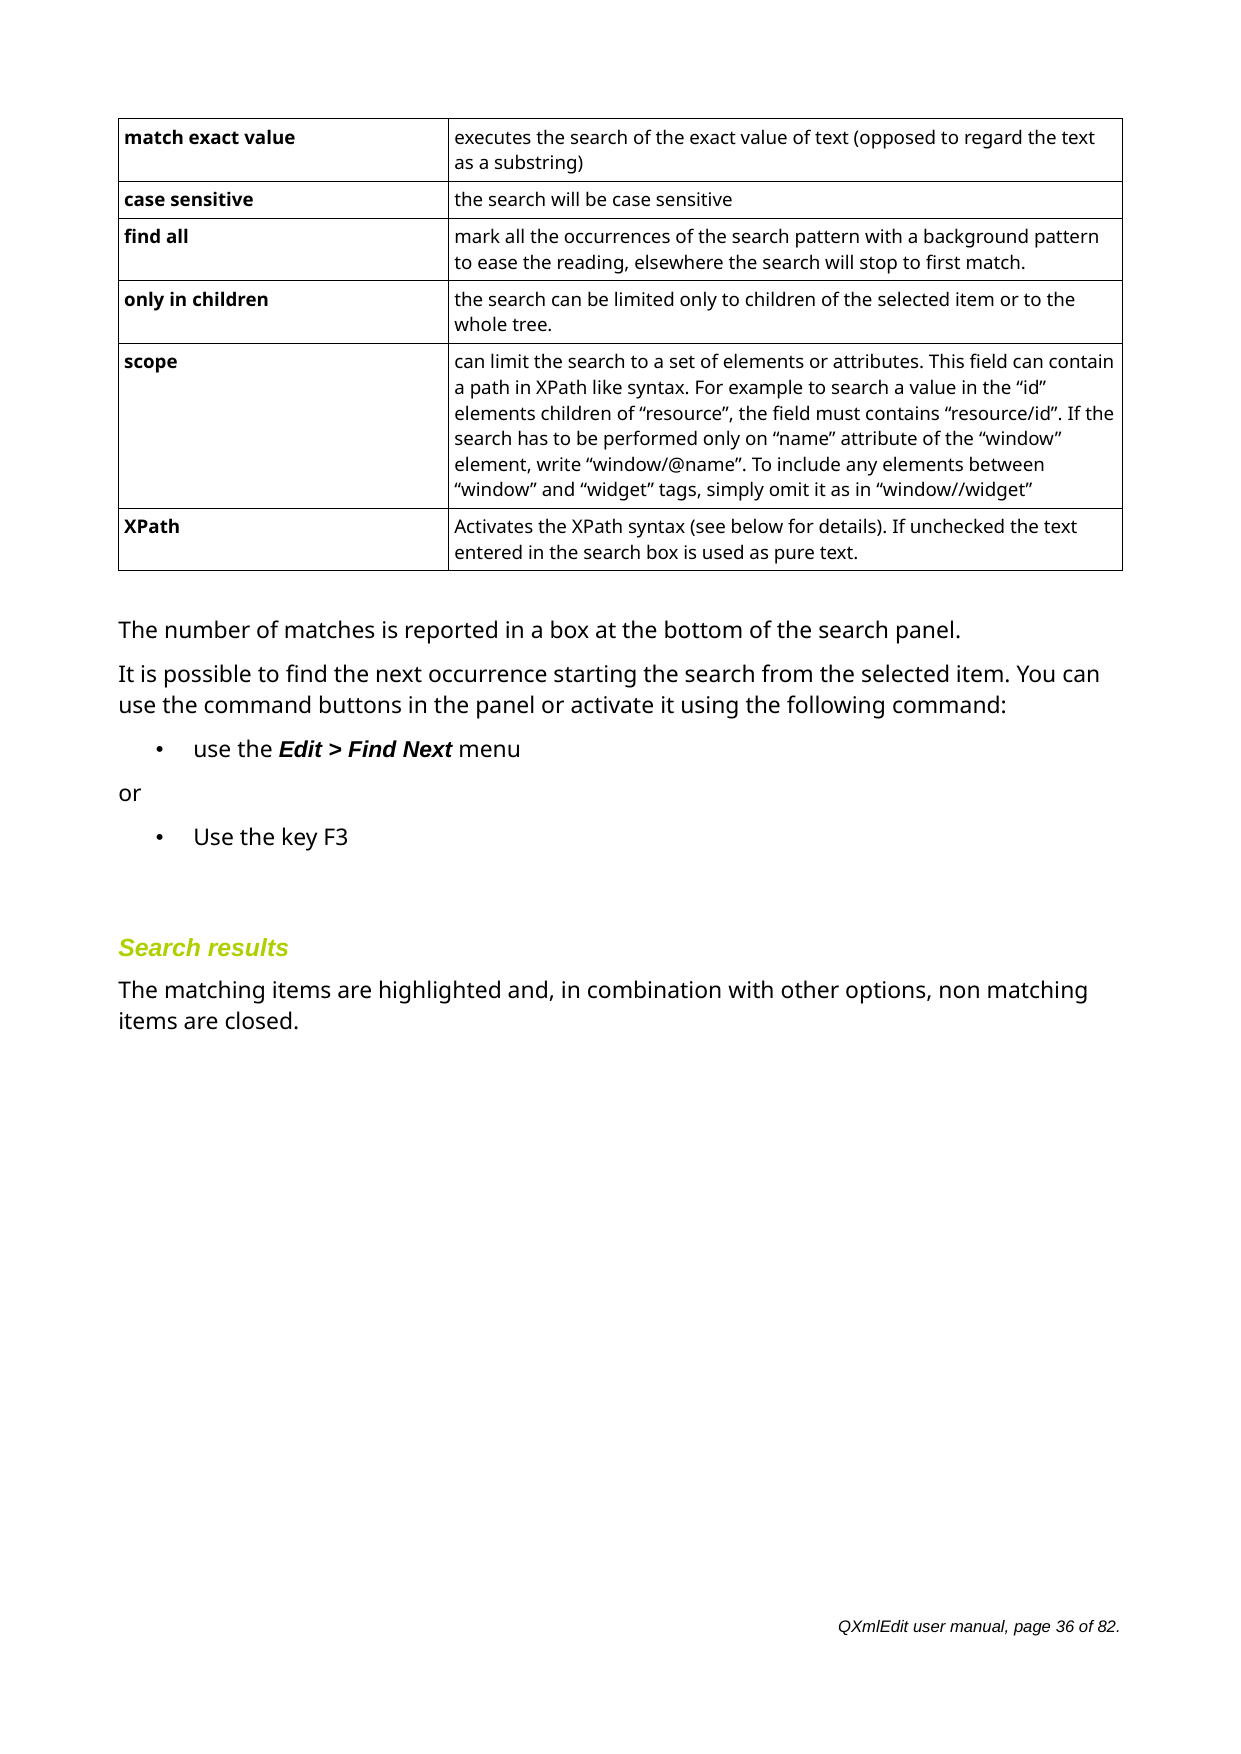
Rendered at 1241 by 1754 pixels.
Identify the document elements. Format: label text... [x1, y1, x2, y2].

subtitle Search results [118, 933, 1122, 961]
text The number of matches is reported in a box at the bottom of the search panel. [118, 614, 1122, 645]
list Use the key F3 [156, 820, 1122, 852]
text or [118, 777, 1122, 808]
text The matching items are highlighted and, in combination with other options, non matching items are closed. [118, 974, 1122, 1036]
table_cell scope [119, 344, 448, 508]
table_cell can limit the search to a set of elements or attributes. This field can contain a path in XPath like syntax. For example to search a value in the “id” elements children of “resource”, the field must contains “resource/id”. If the search has to be performed only on “name” attribute of the “window” element, write “window/@name”. To include any elements between “window” and “widget” tags, simply omit it as in “window//widget” [449, 344, 1122, 508]
table_cell match exact value [119, 119, 448, 181]
text It is possible to find the next occurrence starting the search from the selected item. You can use the command buttons in the panel or activate it using the following command: [118, 658, 1122, 720]
table_cell find all [119, 219, 448, 280]
list use the Edit > Find Next menu [156, 733, 1122, 764]
table_cell XPath [119, 509, 448, 570]
table_cell executes the search of the exact value of text (opposed to regard the text as a substring) [449, 119, 1122, 181]
table_cell case sensitive [119, 182, 448, 218]
table_cell only in children [119, 281, 448, 343]
table_cell mark all the occurrences of the search pattern with a background pattern to ease the reading, elsewhere the search will stop to first match. [449, 219, 1122, 280]
table_cell the search will be case sensitive [449, 182, 1122, 218]
table_cell Activates the XPath syntax (see below for details). If unchecked the text entered in the search box is used as pure text. [449, 509, 1122, 570]
table_cell the search can be limited only to children of the selected item or to the whole tree. [449, 281, 1122, 343]
